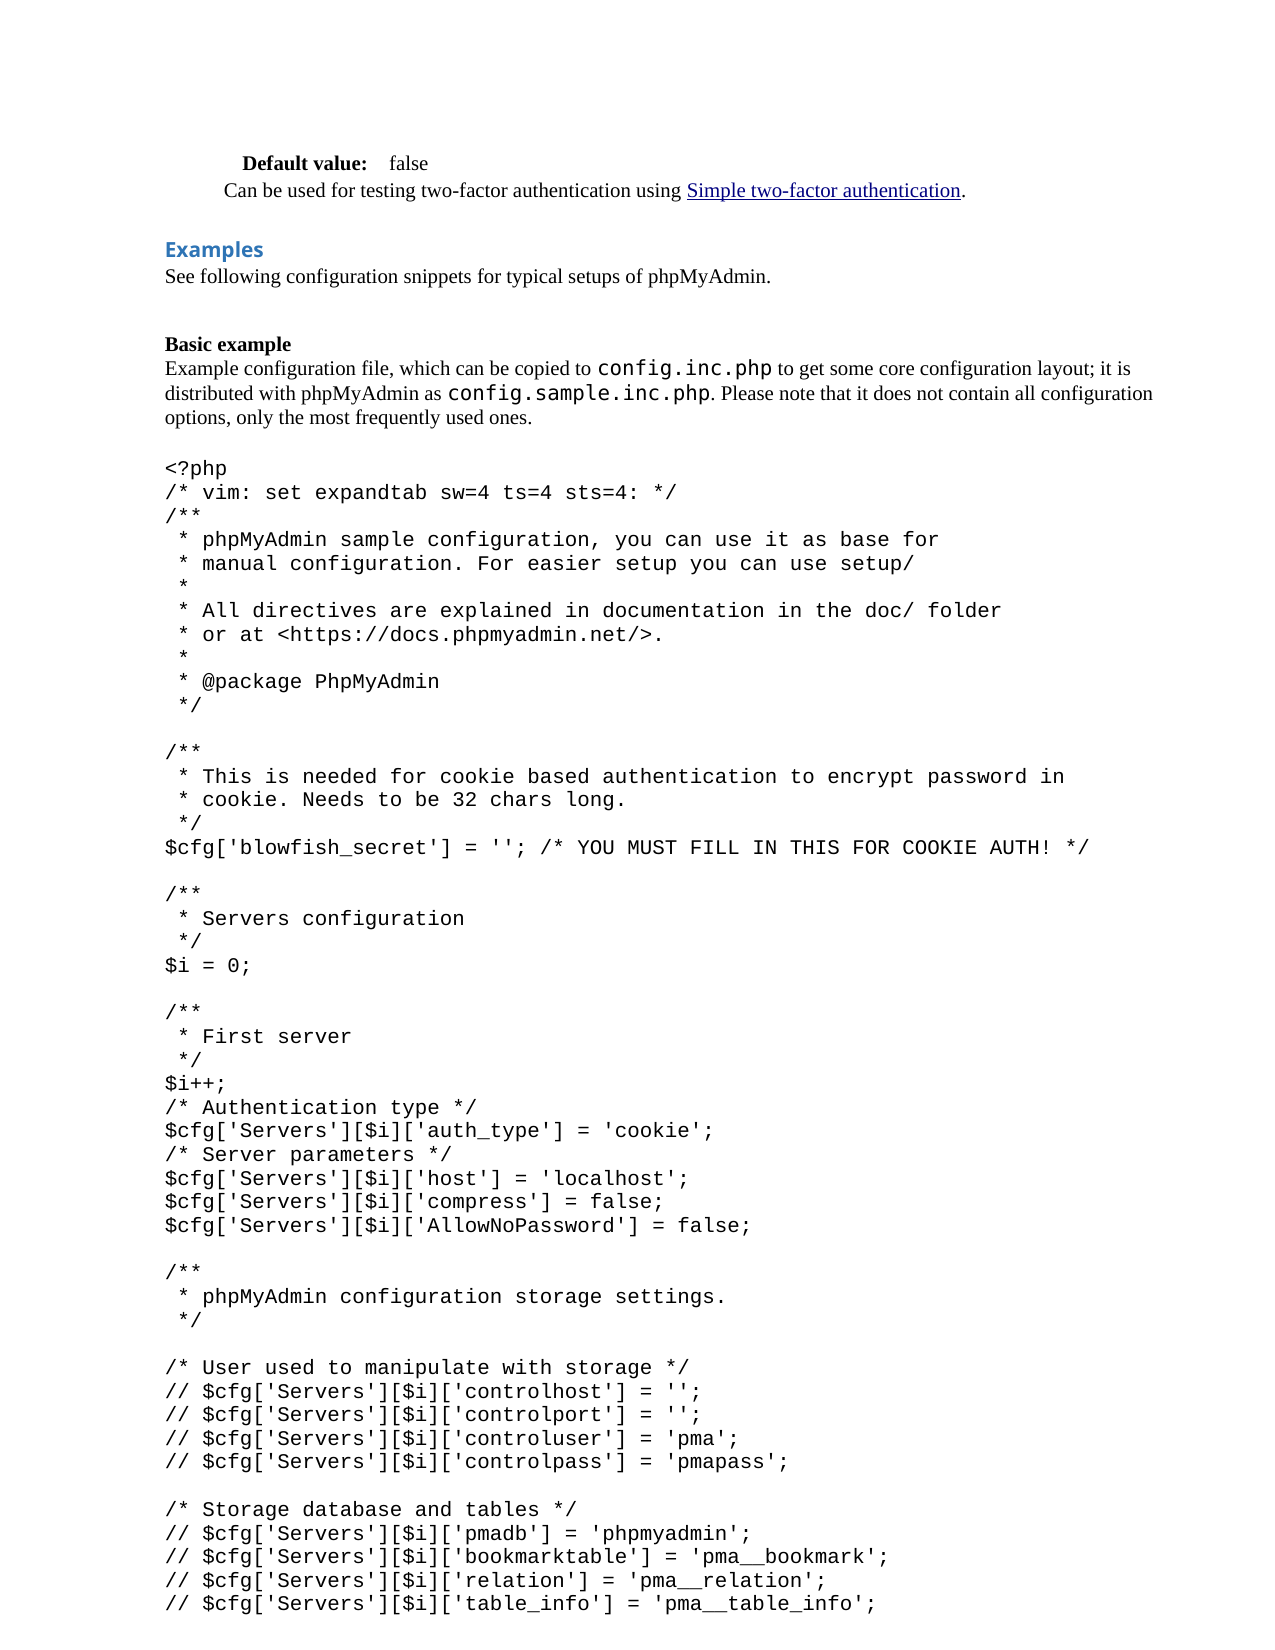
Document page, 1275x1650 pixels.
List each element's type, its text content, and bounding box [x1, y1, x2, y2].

table_cell Default value: [224, 148, 386, 178]
text $i = 0; [164, 955, 1164, 979]
text // $cfg['Servers'][$i]['controlhost'] = ''; [164, 1381, 1164, 1404]
text /** [164, 1262, 1164, 1286]
text $cfg['blowfish_secret'] = ''; /* YOU MUST FILL IN THIS FOR COOKIE AUTH! */ [164, 837, 1164, 860]
text * @package PhpMyAdmin [164, 671, 1164, 695]
text /* Server parameters */ [164, 1144, 1164, 1168]
text $cfg['Servers'][$i]['AllowNoPassword'] = false; [164, 1215, 1164, 1239]
text /* Authentication type */ [164, 1097, 1164, 1121]
table_cell false [386, 148, 493, 178]
text // $cfg['Servers'][$i]['controluser'] = 'pma'; [164, 1428, 1164, 1452]
text /** [164, 884, 1164, 908]
text $cfg['Servers'][$i]['compress'] = false; [164, 1191, 1164, 1215]
text /** [164, 506, 1164, 529]
text // $cfg['Servers'][$i]['pmadb'] = 'phpmyadmin'; [164, 1522, 1164, 1546]
text /* vim: set expandtab sw=4 ts=4 sts=4: */ [164, 482, 1164, 506]
text */ [164, 695, 1164, 718]
text * phpMyAdmin configuration storage settings. [164, 1286, 1164, 1310]
text */ [164, 1310, 1164, 1333]
text * cookie. Needs to be 32 chars long. [164, 789, 1164, 813]
text /* Storage database and tables */ [164, 1499, 1164, 1522]
text // $cfg['Servers'][$i]['controlpass'] = 'pmapass'; [164, 1452, 1164, 1475]
text Example configuration file, which can be copied to config.inc.php to get some core configuration layout; it is distributed with phpMyAdmin as config.sample.inc.php. Please note that it does not contain all configuration options, only the most frequently used ones. [164, 356, 1164, 429]
text $cfg['Servers'][$i]['host'] = 'localhost'; [164, 1168, 1164, 1191]
text * First server [164, 1026, 1164, 1049]
text $i++; [164, 1073, 1164, 1097]
text * This is needed for cookie based authentication to encrypt password in [164, 766, 1164, 789]
text See following configuration snippets for typical setups of phpMyAdmin. [164, 264, 1164, 288]
text * [164, 648, 1164, 671]
text // $cfg['Servers'][$i]['controlport'] = ''; [164, 1404, 1164, 1428]
text * Servers configuration [164, 908, 1164, 931]
text /* User used to manipulate with storage */ [164, 1357, 1164, 1381]
subtitle Basic example [164, 332, 1164, 356]
text // $cfg['Servers'][$i]['relation'] = 'pma__relation'; [164, 1570, 1164, 1593]
text <?php [164, 458, 1164, 482]
subtitle Examples [164, 236, 1164, 264]
text * or at <https://docs.phpmyadmin.net/>. [164, 624, 1164, 648]
text $cfg['Servers'][$i]['auth_type'] = 'cookie'; [164, 1121, 1164, 1144]
text * manual configuration. For easier setup you can use setup/ [164, 553, 1164, 577]
text /** [164, 742, 1164, 766]
text */ [164, 1049, 1164, 1073]
text */ [164, 813, 1164, 837]
text */ [164, 931, 1164, 955]
text // $cfg['Servers'][$i]['table_info'] = 'pma__table_info'; [164, 1593, 1164, 1617]
list Can be used for testing two-factor authentication using Simple two-factor authentication. [224, 178, 1164, 202]
text /** [164, 1002, 1164, 1026]
text * phpMyAdmin sample configuration, you can use it as base for [164, 529, 1164, 553]
text * [164, 577, 1164, 600]
text // $cfg['Servers'][$i]['bookmarktable'] = 'pma__bookmark'; [164, 1546, 1164, 1570]
text * All directives are explained in documentation in the doc/ folder [164, 600, 1164, 624]
